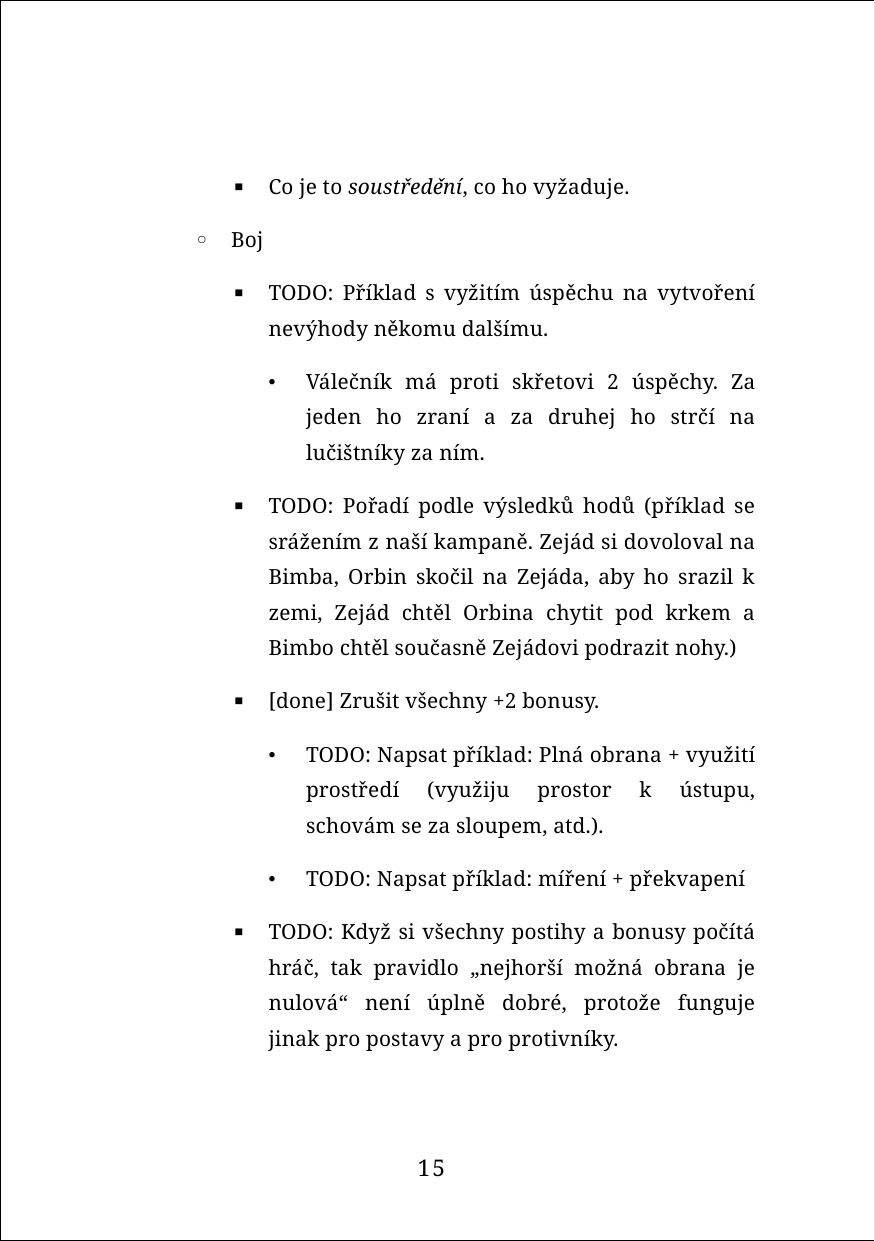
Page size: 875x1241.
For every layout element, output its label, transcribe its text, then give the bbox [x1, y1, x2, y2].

list Válečník má proti skřetovi 2 úspěchy. Za jeden ho zraní a za druhej ho strčí na lučištníky za ním. [268, 367, 756, 466]
list TODO: Pořadí podle výsledků hodů (příklad se srážením z naší kampaně. Zejád si dovoloval na Bimba, Orbin skočil na Zejáda, aby ho srazil k zemi, Zejád chtěl Orbina chytit pod krkem a Bimbo chtěl současně Zejádovi podrazit nohy.) [231, 491, 756, 662]
list TODO: Příklad s vyžitím úspěchu na vytvoření nevýhody někomu dalšímu. [231, 278, 756, 342]
list Boj [193, 225, 756, 253]
list TODO: Když si všechny postihy a bonusy počítá hráč, tak pravidlo „nejhorší možná obrana je nulová“ není úplně dobré, protože funguje jinak pro postavy a pro protivníky. [231, 917, 756, 1052]
list TODO: Napsat příklad: míření + překvapení [268, 864, 756, 892]
list [done] Zrušit všechny +2 bonusy. [231, 687, 756, 715]
list TODO: Napsat příklad: Plná obrana + využití prostředí (využiju prostor k ústupu, schovám se za sloupem, atd.). [268, 740, 756, 839]
list Co je to soustředění, co ho vyžaduje. [231, 172, 756, 200]
